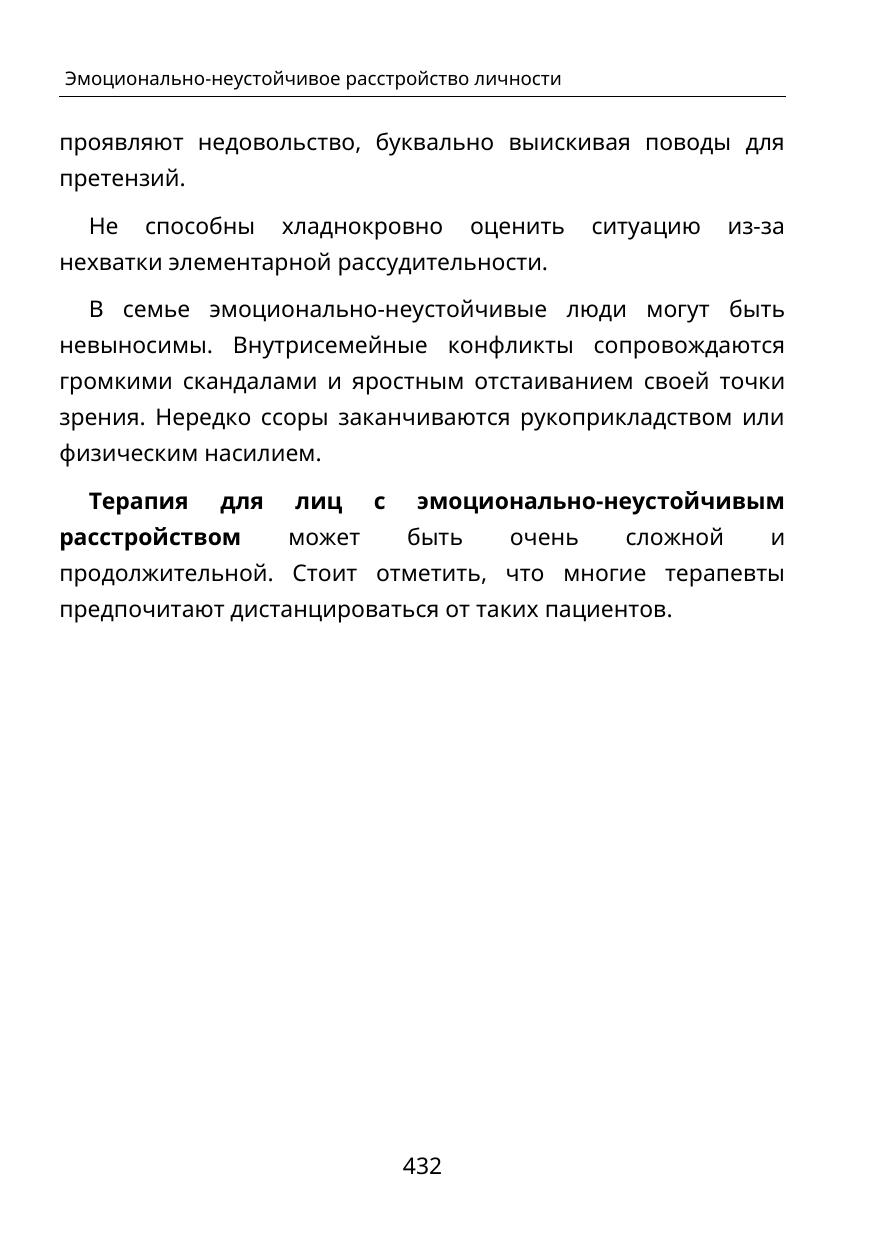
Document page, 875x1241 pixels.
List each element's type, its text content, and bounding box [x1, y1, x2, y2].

text Терапия для лиц с эмоционально-неустойчивым расстройством может быть очень сложной и продолжительной. Стоит отметить, что многие терапевты предпочитают дистанцироваться от таких пациентов. [59, 485, 786, 624]
text Не способны хладнокровно оценить ситуацию из-за нехватки элементарной рассудительности. [59, 210, 786, 277]
text В семье эмоционально-неустойчивые люди могут быть невыносимы. Внутрисемейные конфликты сопровождаются громкими скандалами и яростным отстаиванием своей точки зрения. Нередко ссоры заканчиваются рукоприкладством или физическим насилием. [59, 293, 786, 468]
text проявляют недовольство, буквально выискивая поводы для претензий. [59, 126, 786, 193]
